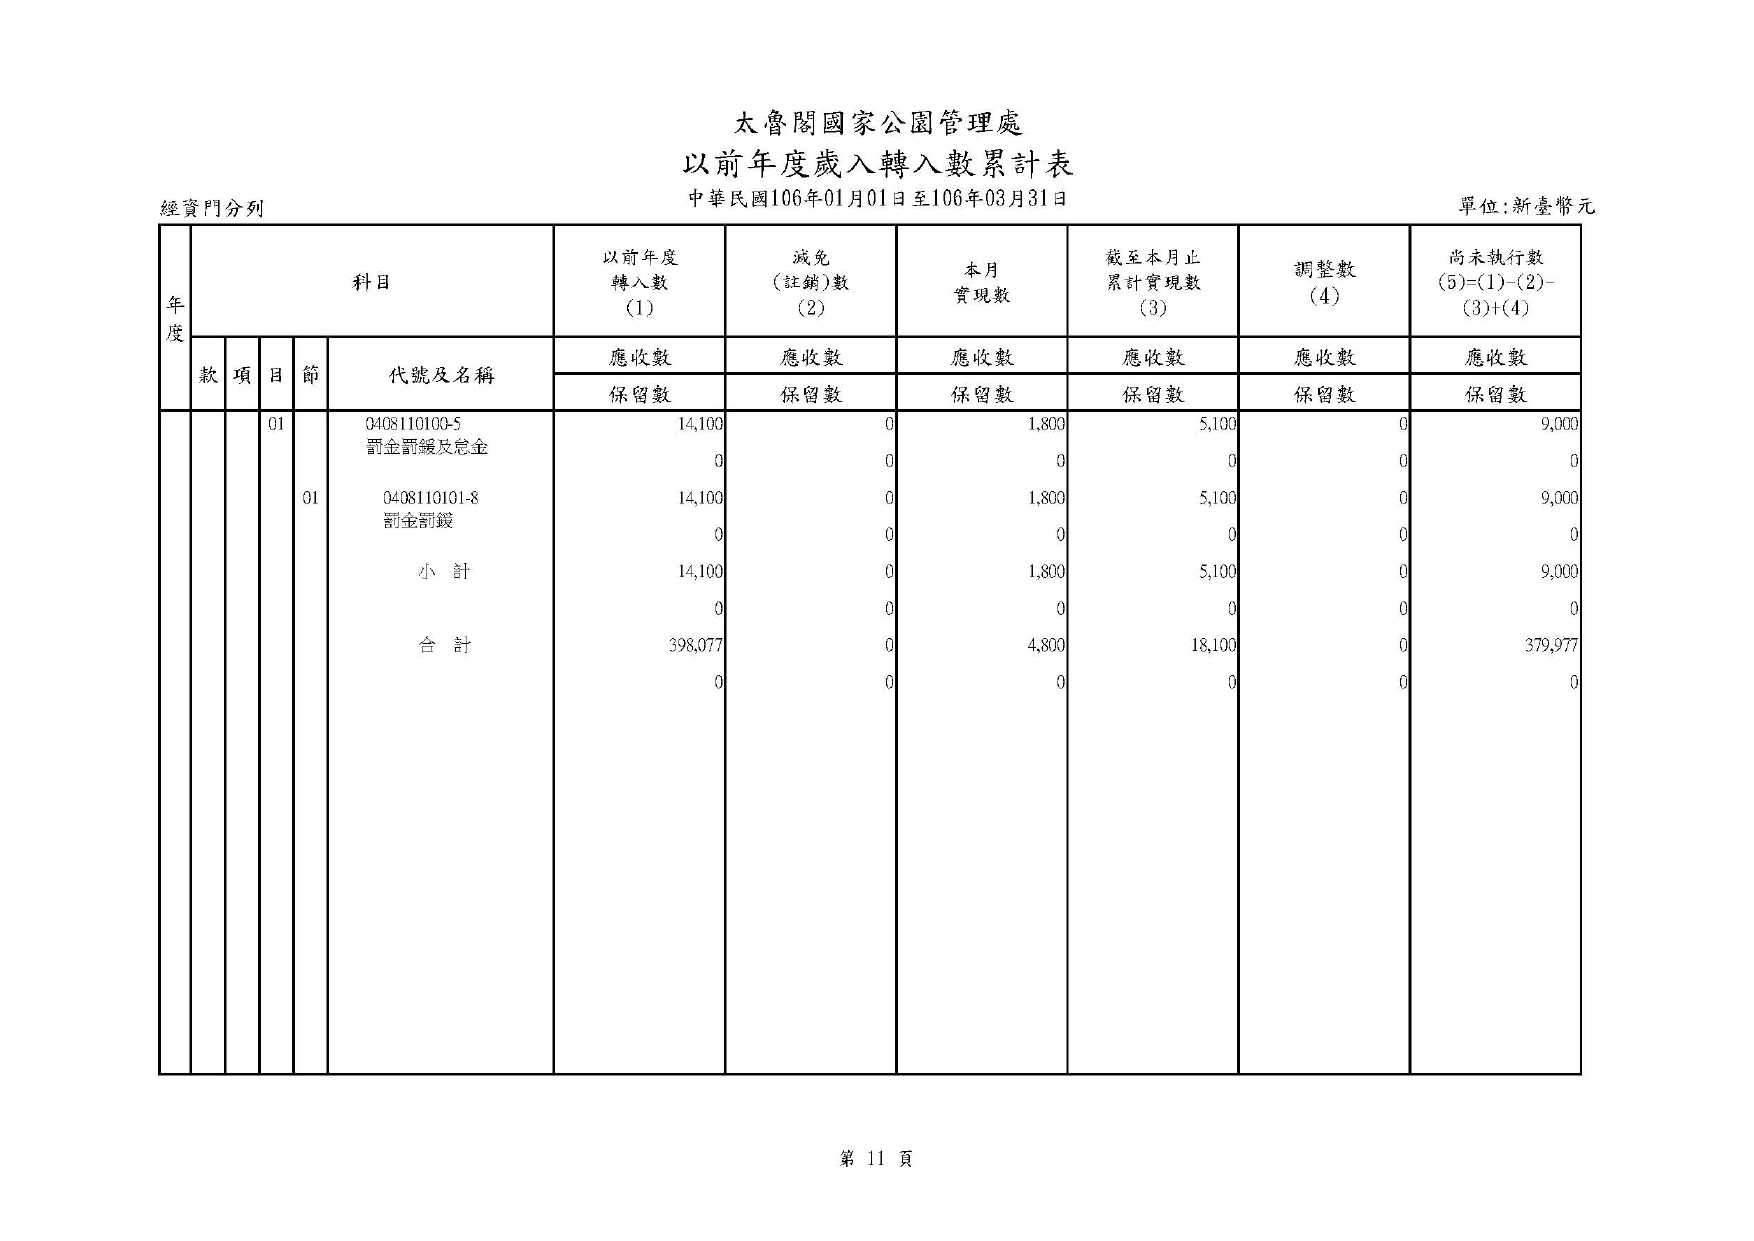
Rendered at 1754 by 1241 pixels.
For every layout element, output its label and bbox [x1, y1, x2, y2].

picture [59, 59, 1695, 1216]
